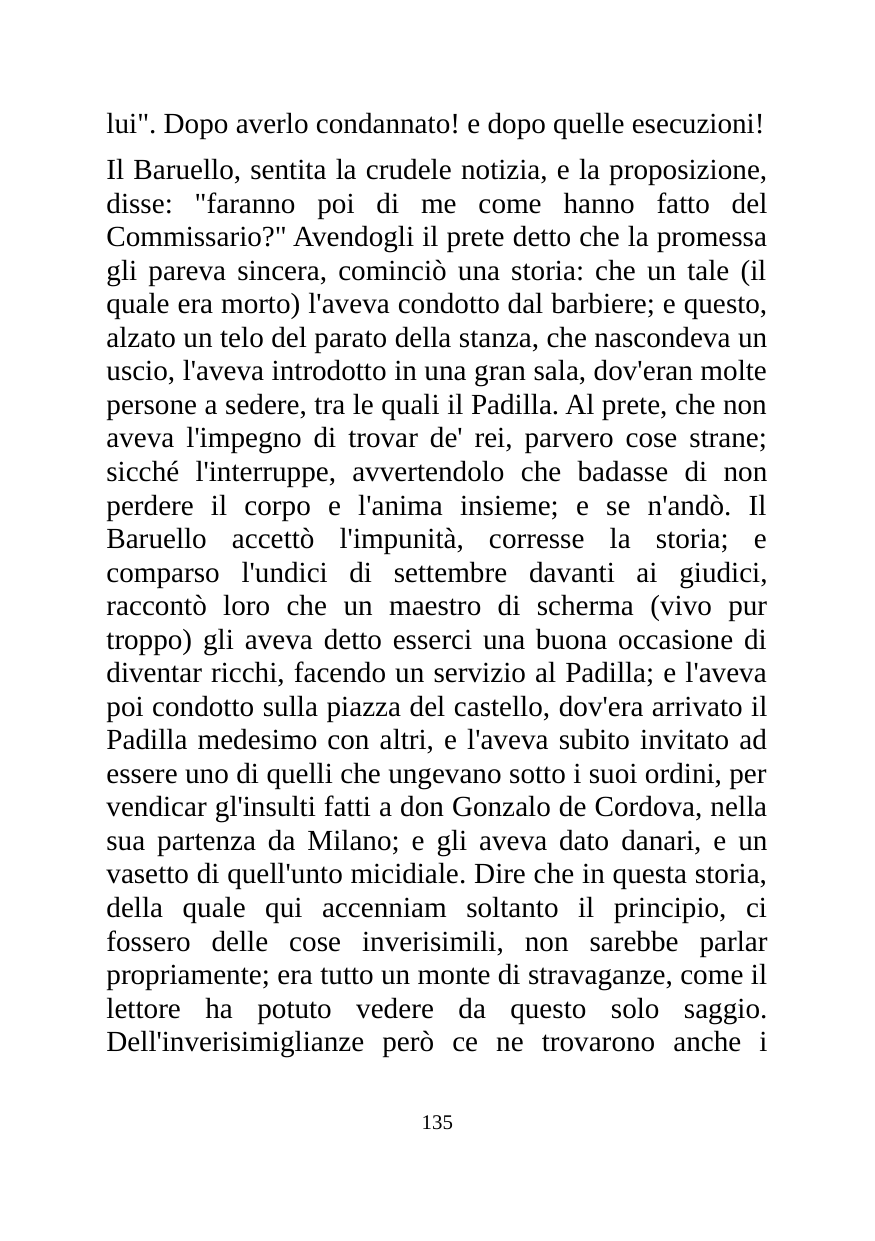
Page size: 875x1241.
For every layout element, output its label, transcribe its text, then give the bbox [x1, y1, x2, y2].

text lui". Dopo averlo condannato! e dopo quelle esecuzioni! [106, 106, 768, 140]
text Il Baruello, sentita la crudele notizia, e la proposizione, disse: "faranno poi di me come hanno fatto del Commissario?" Avendogli il prete detto che la promessa gli pareva sincera, cominciò una storia: che un tale (il quale era morto) l'aveva condotto dal barbiere; e questo, alzato un telo del parato della stanza, che nascondeva un uscio, l'aveva introdotto in una gran sala, dov'eran molte persone a sedere, tra le quali il Padilla. Al prete, che non aveva l'impegno di trovar de' rei, parvero cose strane; sicché l'interruppe, avvertendolo che badasse di non perdere il corpo e l'anima insieme; e se n'andò. Il Baruello accettò l'impunità, corresse la storia; e comparso l'undici di settembre davanti ai giudici, raccontò loro che un maestro di scherma (vivo pur troppo) gli aveva detto esserci una buona occasione di diventar ricchi, facendo un servizio al Padilla; e l'aveva poi condotto sulla piazza del castello, dov'era arrivato il Padilla medesimo con altri, e l'aveva subito invitato ad essere uno di quelli che ungevano sotto i suoi ordini, per vendicar gl'insulti fatti a don Gonzalo de Cordova, nella sua partenza da Milano; e gli aveva dato danari, e un vasetto di quell'unto micidiale. Dire che in questa storia, della quale qui accenniam soltanto il principio, ci fossero delle cose inverisimili, non sarebbe parlar propriamente; era tutto un monte di stravaganze, come il lettore ha potuto vedere da questo solo saggio. Dell'inverisimiglianze però ce ne trovarono anche i [106, 152, 768, 1058]
